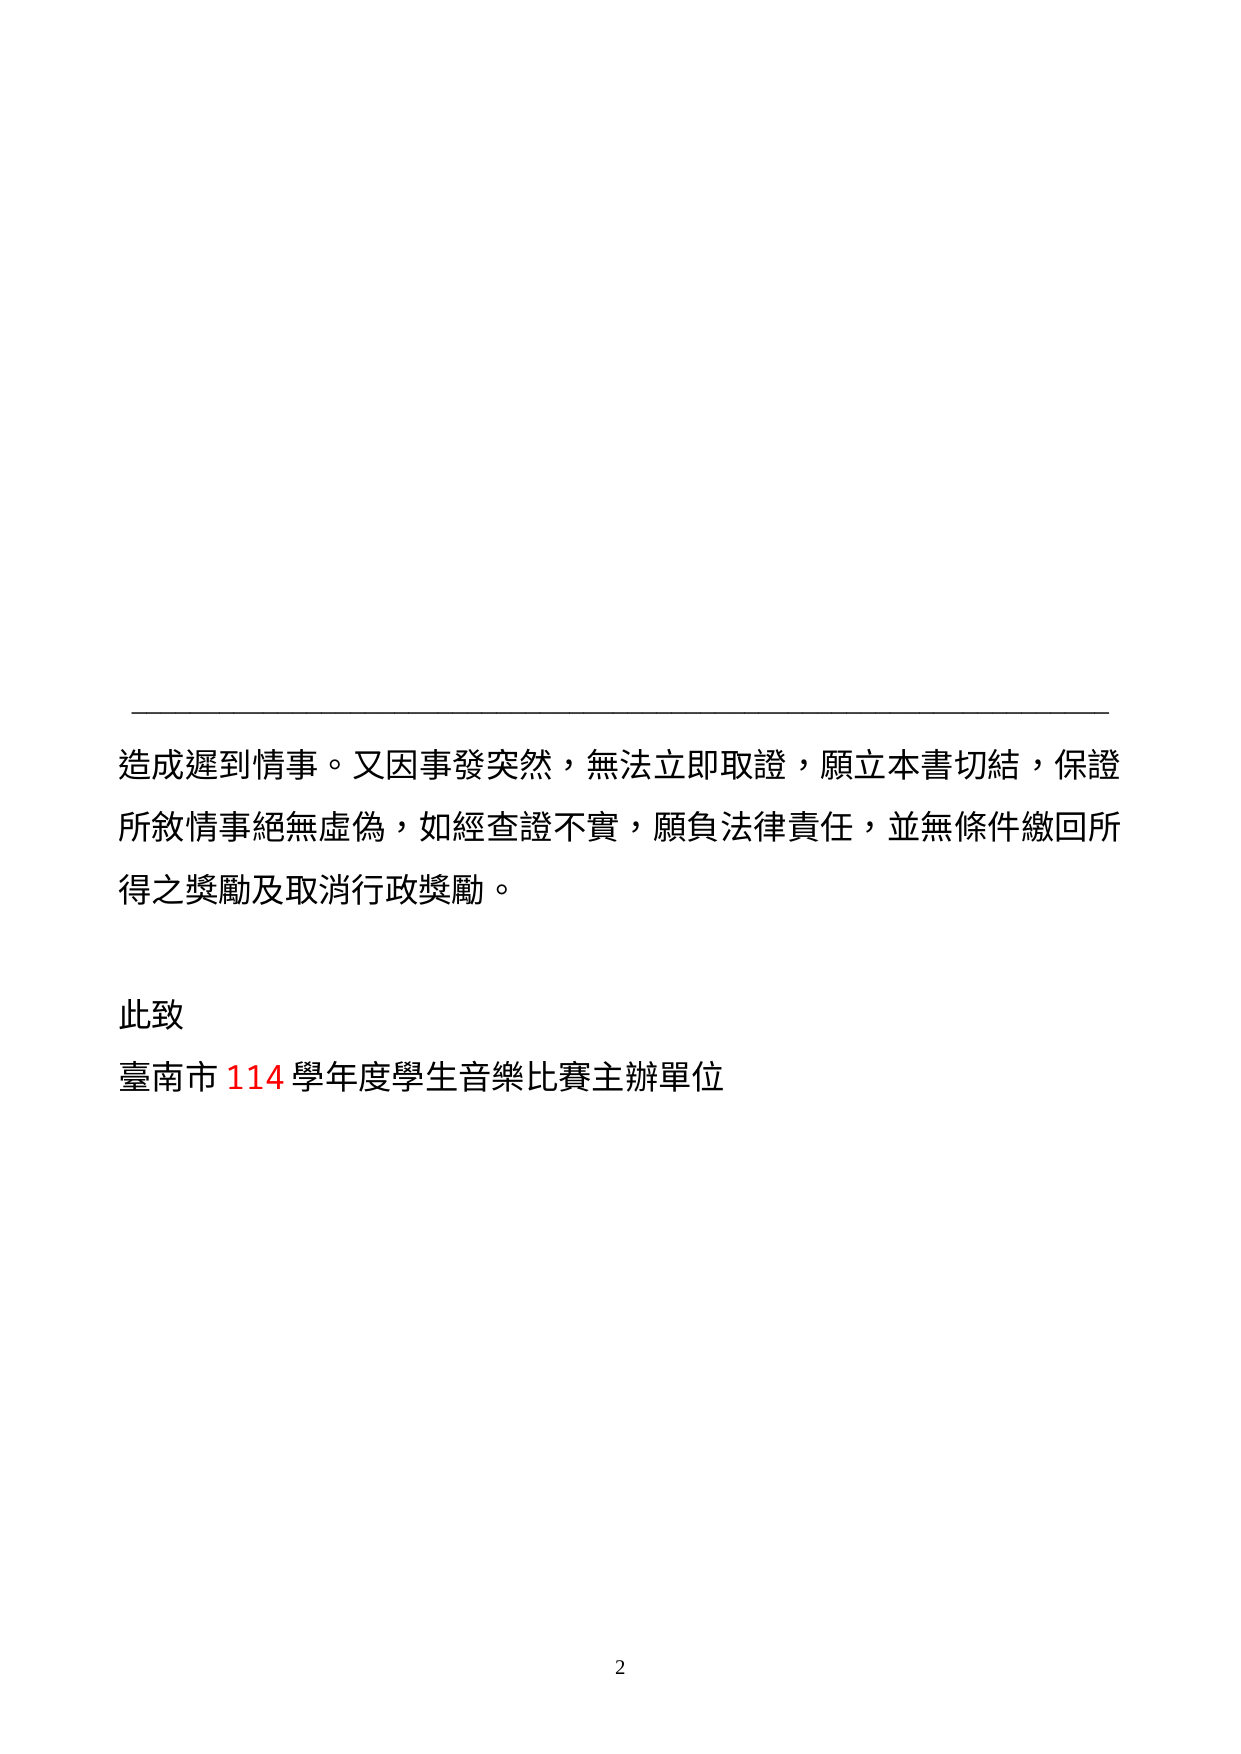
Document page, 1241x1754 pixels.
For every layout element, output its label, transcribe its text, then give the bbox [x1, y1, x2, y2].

text ___________________________________________________________________ [118, 659, 1122, 721]
text 造成遲到情事。又因事發突然，無法立即取證，願立本書切結，保證所敘情事絕無虛偽，如經查證不實，願負法律責任，並無條件繳回所得之獎勵及取消行政獎勵。 [118, 721, 1122, 909]
text 臺南市114學年度學生音樂比賽主辦單位 [118, 1034, 1122, 1096]
text 此致 [118, 971, 1122, 1034]
